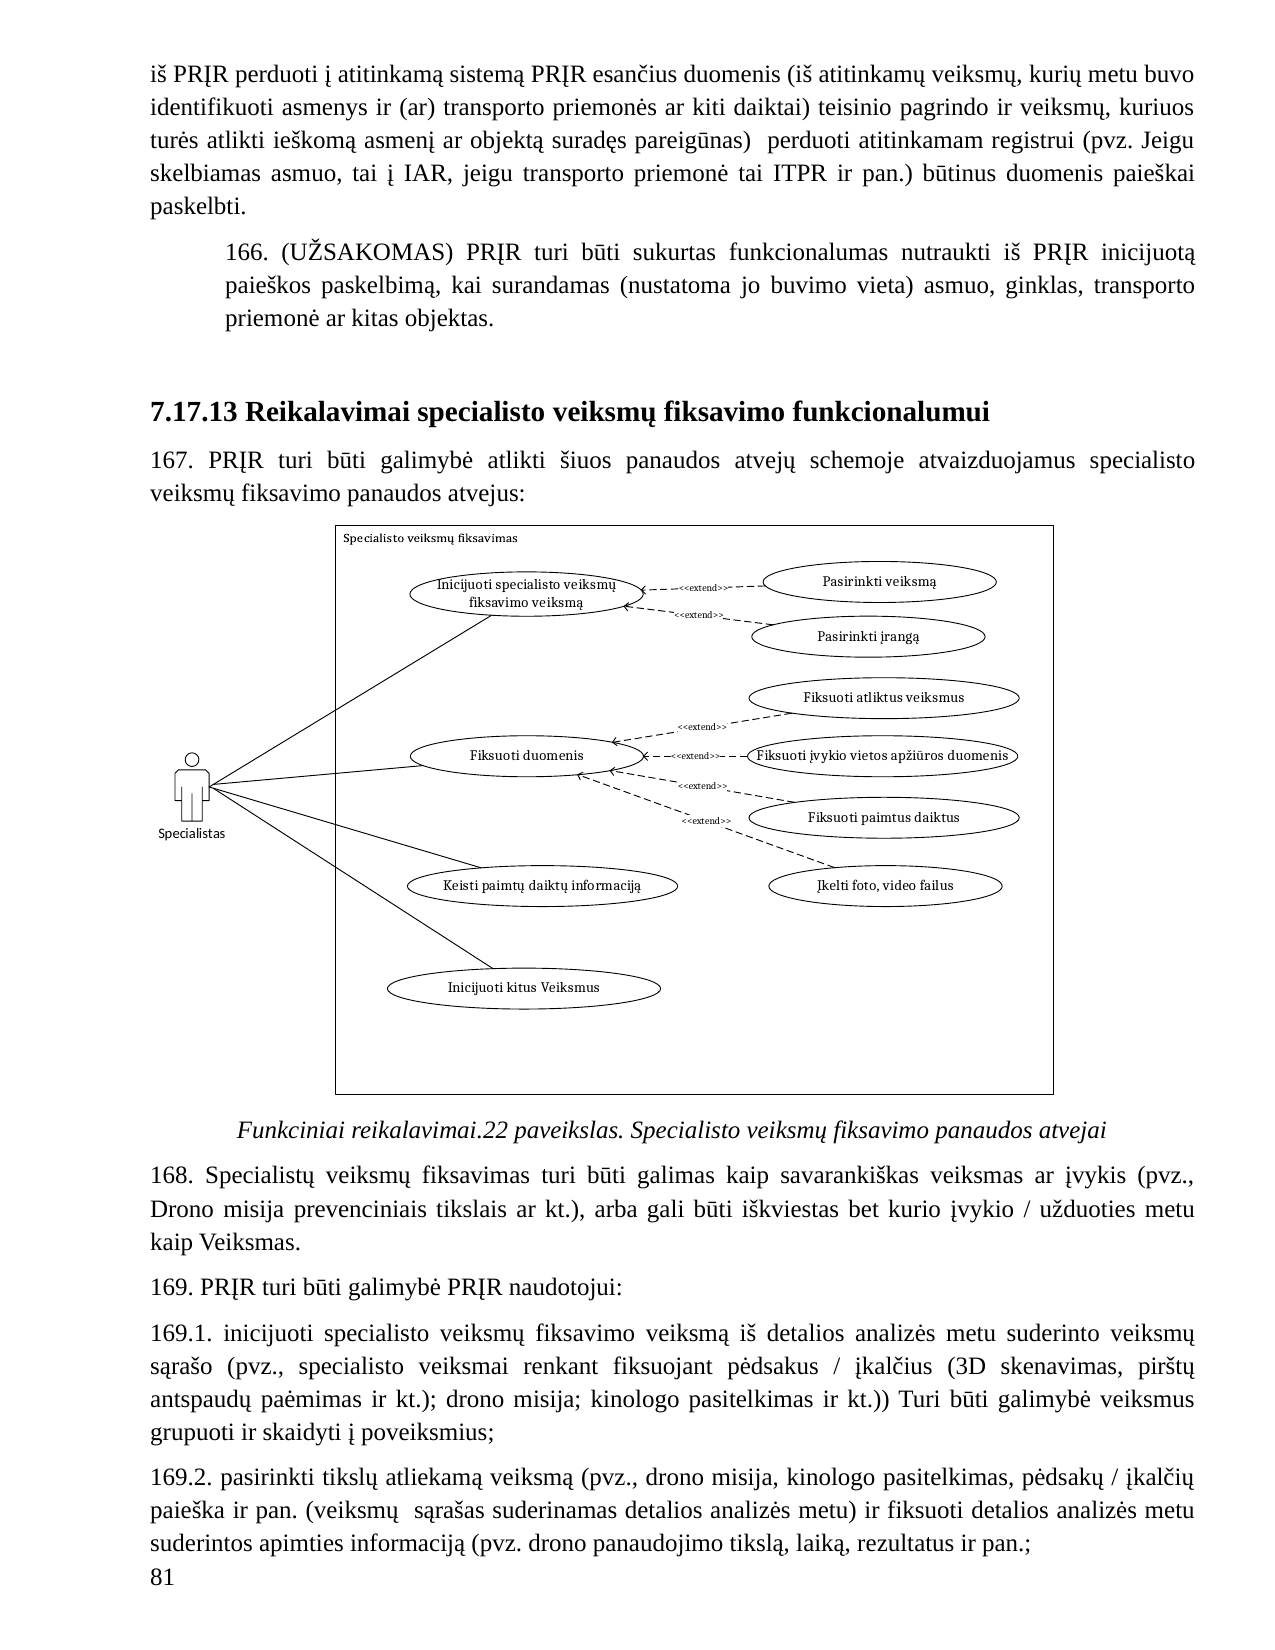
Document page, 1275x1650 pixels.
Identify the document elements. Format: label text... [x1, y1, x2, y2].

text 169. PRĮR turi būti galimybė PRĮR naudotojui: [150, 1272, 1196, 1301]
list 166. (UŽSAKOMAS) PRĮR turi būti sukurtas funkcionalumas nutraukti iš PRĮR inicijuotą paieškos paskelbimą, kai surandamas (nustatoma jo buvimo vieta) asmuo, ginklas, transporto priemonė ar kitas objektas. [225, 237, 1196, 331]
text 169.2. pasirinkti tikslų atliekamą veiksmą (pvz., drono misija, kinologo pasitelkimas, pėdsakų / įkalčių paieška ir pan. (veiksmų sąrašas suderinamas detalios analizės metu) ir fiksuoti detalios analizės metu suderintos apimties informaciją (pvz. drono panaudojimo tikslą, laiką, rezultatus ir pan.; [150, 1462, 1196, 1557]
list 7.17.13 Reikalavimai specialisto veiksmų fiksavimo funkcionalumui [150, 394, 1196, 427]
text 169.1. inicijuoti specialisto veiksmų fiksavimo veiksmą iš detalios analizės metu suderinto veiksmų sąrašo (pvz., specialisto veiksmai renkant fiksuojant pėdsakus / įkalčius (3D skenavimas, pirštų antspaudų paėmimas ir kt.); drono misija; kinologo pasitelkimas ir kt.)) Turi būti galimybė veiksmus grupuoti ir skaidyti į poveiksmius; [150, 1318, 1196, 1446]
text iš PRĮR perduoti į atitinkamą sistemą PRĮR esančius duomenis (iš atitinkamų veiksmų, kurių metu buvo identifikuoti asmenys ir (ar) transporto priemonės ar kiti daiktai) teisinio pagrindo ir veiksmų, kuriuos turės atlikti ieškomą asmenį ar objektą suradęs pareigūnas) perduoti atitinkamam registrui (pvz. Jeigu skelbiamas asmuo, tai į IAR, jeigu transporto priemonė tai ITPR ir pan.) būtinus duomenis paieškai paskelbti. [150, 59, 1196, 220]
text Funkciniai reikalavimai.22 paveikslas. Specialisto veiksmų fiksavimo panaudos atvejai [150, 1115, 1196, 1144]
text 167. PRĮR turi būti galimybė atlikti šiuos panaudos atvejų schemoje atvaizduojamus specialisto veiksmų fiksavimo panaudos atvejus: [150, 445, 1196, 507]
text 168. Specialistų veiksmų fiksavimas turi būti galimas kaip savarankiškas veiksmas ar įvykis (pvz., Drono misija prevenciniais tikslais ar kt.), arba gali būti iškviestas bet kurio įvykio / užduoties metu kaip Veiksmas. [150, 1161, 1196, 1255]
